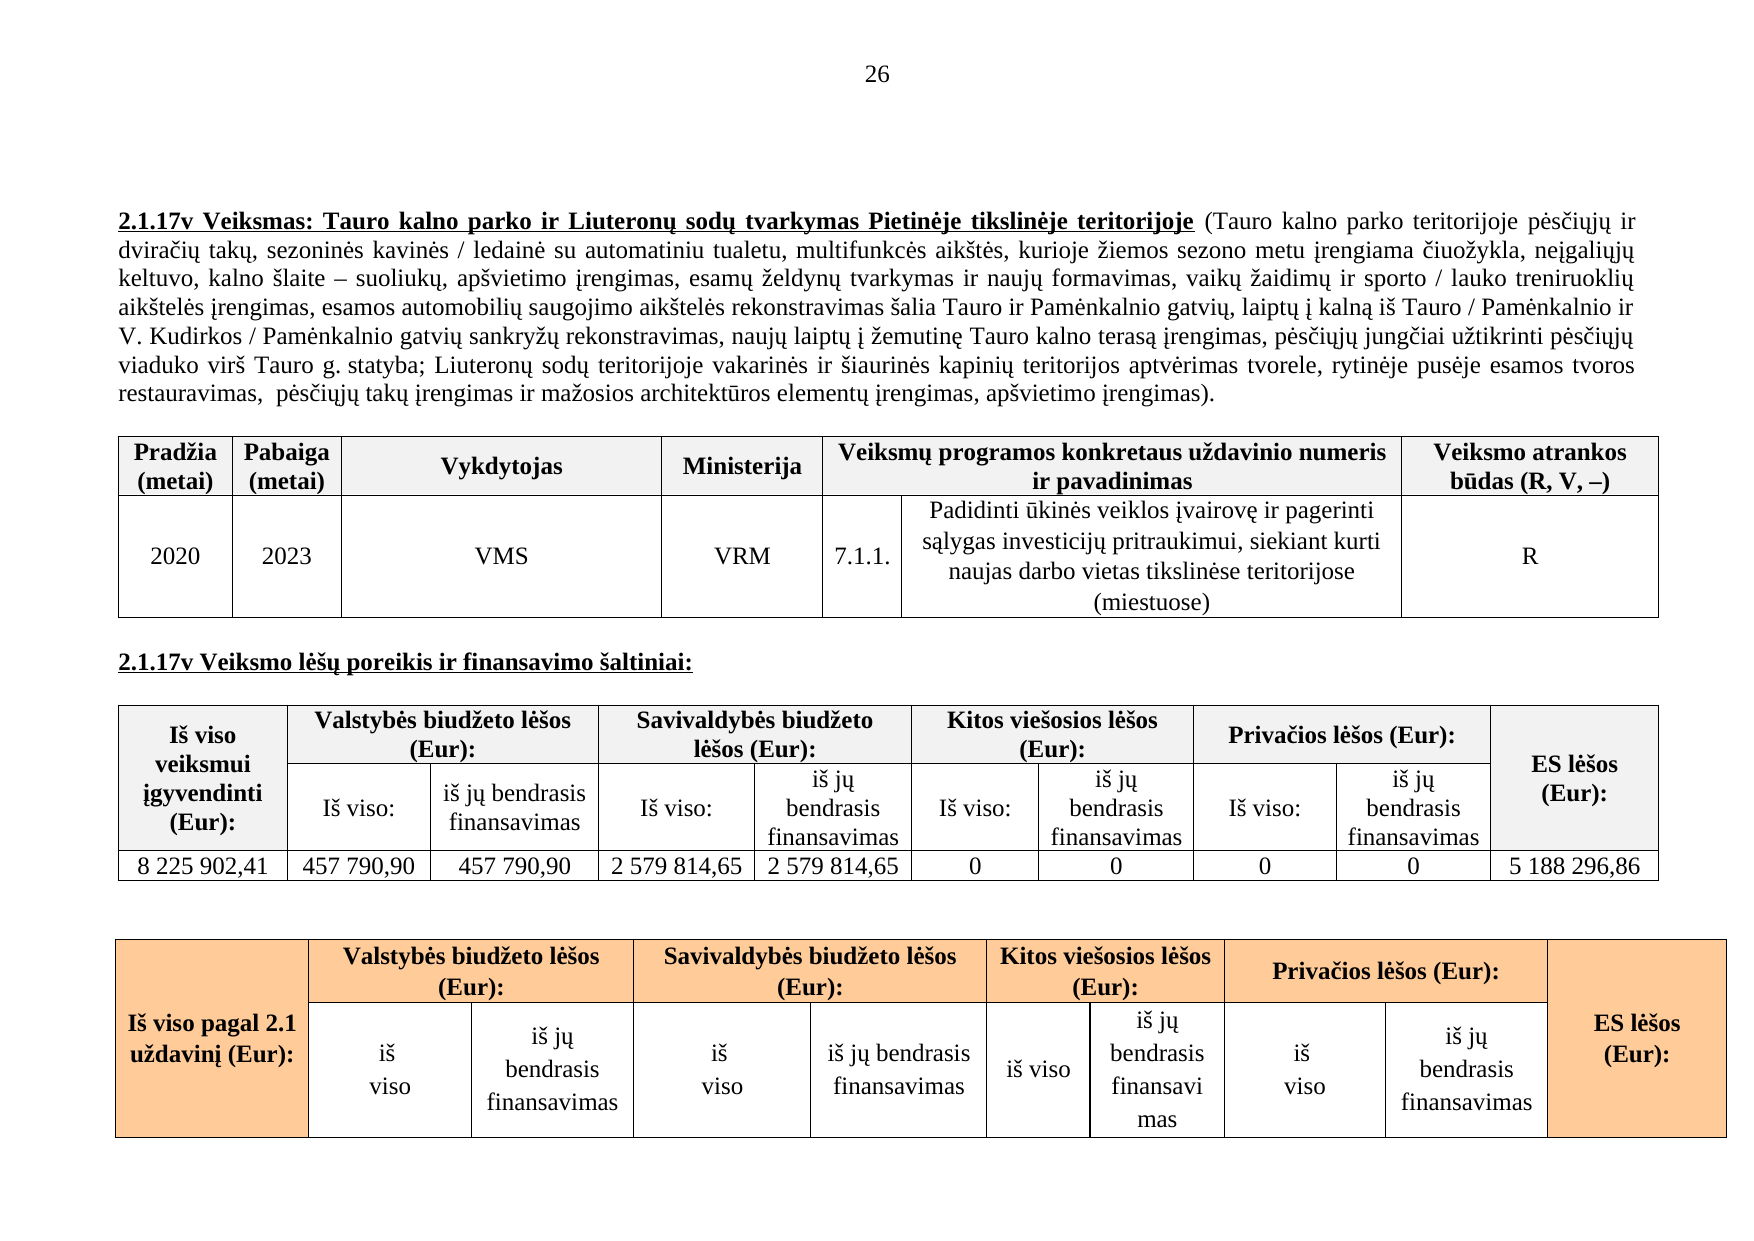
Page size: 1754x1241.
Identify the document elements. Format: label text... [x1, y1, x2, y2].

table_cell 2 579 814,65 [599, 851, 754, 880]
table_cell 0 [1337, 851, 1490, 880]
text 2.1.17v Veiksmas: Tauro kalno parko ir Liuteronų sodų tvarkymas Pietinėje tikslinėje teritorijoje (Tauro kalno parko teritorijoje pėsčiųjų ir dviračių takų, sezoninės kavinės / ledainė su automatiniu tualetu, multifunkcės aikštės, kurioje žiemos sezono metu įrengiama čiuožykla, neįgaliųjų keltuvo, kalno šlaite – suoliukų, apšvietimo įrengimas, esamų želdynų tvarkymas ir naujų formavimas, vaikų žaidimų ir sporto / lauko treniruoklių aikštelės įrengimas, esamos automobilių saugojimo aikštelės rekonstravimas šalia Tauro ir Pamėnkalnio gatvių, laiptų į kalną iš Tauro / Pamėnkalnio ir V. Kudirkos / Pamėnkalnio gatvių sankryžų rekonstravimas, naujų laiptų į žemutinę Tauro kalno terasą įrengimas, pėsčiųjų jungčiai užtikrinti pėsčiųjų viaduko virš Tauro g. statyba; Liuteronų sodų teritorijoje vakarinės ir šiaurinės kapinių teritorijos aptvėrimas tvorele, rytinėje pusėje esamos tvoros restauravimas, pėsčiųjų takų įrengimas ir mažosios architektūros elementų įrengimas, apšvietimo įrengimas). [118, 206, 1636, 407]
table_header ES lėšos (Eur): [1548, 940, 1726, 1137]
table_cell R [1402, 496, 1658, 617]
table_cell 8 225 902,41 [119, 851, 287, 880]
table_header Iš viso veiksmui įgyvendinti (Eur): [119, 706, 287, 850]
table_cell 2023 [233, 496, 341, 617]
table_cell 0 [1194, 851, 1336, 880]
table_header Valstybės biudžeto lėšos (Eur): [288, 706, 598, 763]
table_cell 0 [1039, 851, 1193, 880]
table_cell iš jų bendrasis finansavimas [755, 764, 911, 850]
table_cell Padidinti ūkinės veiklos įvairovę ir pagerinti sąlygas investicijų pritraukimui, siekiant kurti naujas darbo vietas tikslinėse teritorijose (miestuose) [902, 496, 1401, 617]
table_cell iš viso [1225, 1003, 1385, 1137]
table_header Pabaiga (metai) [233, 437, 341, 494]
table_header Privačios lėšos (Eur): [1194, 706, 1490, 763]
table_cell iš jų bendrasis finansavimas [1386, 1003, 1547, 1137]
table_cell Iš viso: [288, 764, 430, 850]
table_header ES lėšos (Eur): [1491, 706, 1658, 850]
table_cell 2 579 814,65 [755, 851, 911, 880]
table_cell iš jų bendrasis finansavimas [1091, 1003, 1224, 1137]
table_header Privačios lėšos (Eur): [1225, 940, 1547, 1002]
table_cell 457 790,90 [431, 851, 598, 880]
table_header Savivaldybės biudžeto lėšos (Eur): [599, 706, 911, 763]
table_cell iš viso [634, 1003, 810, 1137]
table_header Iš viso pagal 2.1 uždavinį (Eur): [116, 940, 308, 1137]
table_cell Iš viso: [912, 764, 1038, 850]
table_cell 7.1.1. [823, 496, 901, 617]
table_header Pradžia (metai) [119, 437, 232, 494]
table_header Vykdytojas [342, 437, 661, 494]
table_header Veiksmų programos konkretaus uždavinio numeris ir pavadinimas [823, 437, 1401, 494]
table_cell iš jų bendrasis finansavimas [1039, 764, 1193, 850]
text 2.1.17v Veiksmo lėšų poreikis ir finansavimo šaltiniai: [118, 647, 1636, 676]
table_cell iš jų bendrasis finansavimas [811, 1003, 986, 1137]
table_cell 2020 [119, 496, 232, 617]
table_cell iš jų bendrasis finansavimas [1337, 764, 1490, 850]
table_cell Iš viso: [1194, 764, 1336, 850]
table_cell 457 790,90 [288, 851, 430, 880]
table_cell iš jų bendrasis finansavimas [431, 764, 598, 850]
table_cell VRM [662, 496, 822, 617]
table_cell iš viso [309, 1003, 471, 1137]
table_cell 5 188 296,86 [1491, 851, 1658, 880]
table_header Ministerija [662, 437, 822, 494]
table_header Veiksmo atrankos būdas (R, V, –) [1402, 437, 1658, 494]
table_header Kitos viešosios lėšos (Eur): [912, 706, 1193, 763]
table_cell Iš viso: [599, 764, 754, 850]
table_cell iš viso [987, 1003, 1089, 1137]
table_cell VMS [342, 496, 661, 617]
table_header Kitos viešosios lėšos (Eur): [987, 940, 1224, 1002]
table_cell iš jų bendrasis finansavimas [472, 1003, 633, 1137]
table_cell 0 [912, 851, 1038, 880]
table_header Savivaldybės biudžeto lėšos (Eur): [634, 940, 986, 1002]
table_header Valstybės biudžeto lėšos (Eur): [309, 940, 633, 1002]
